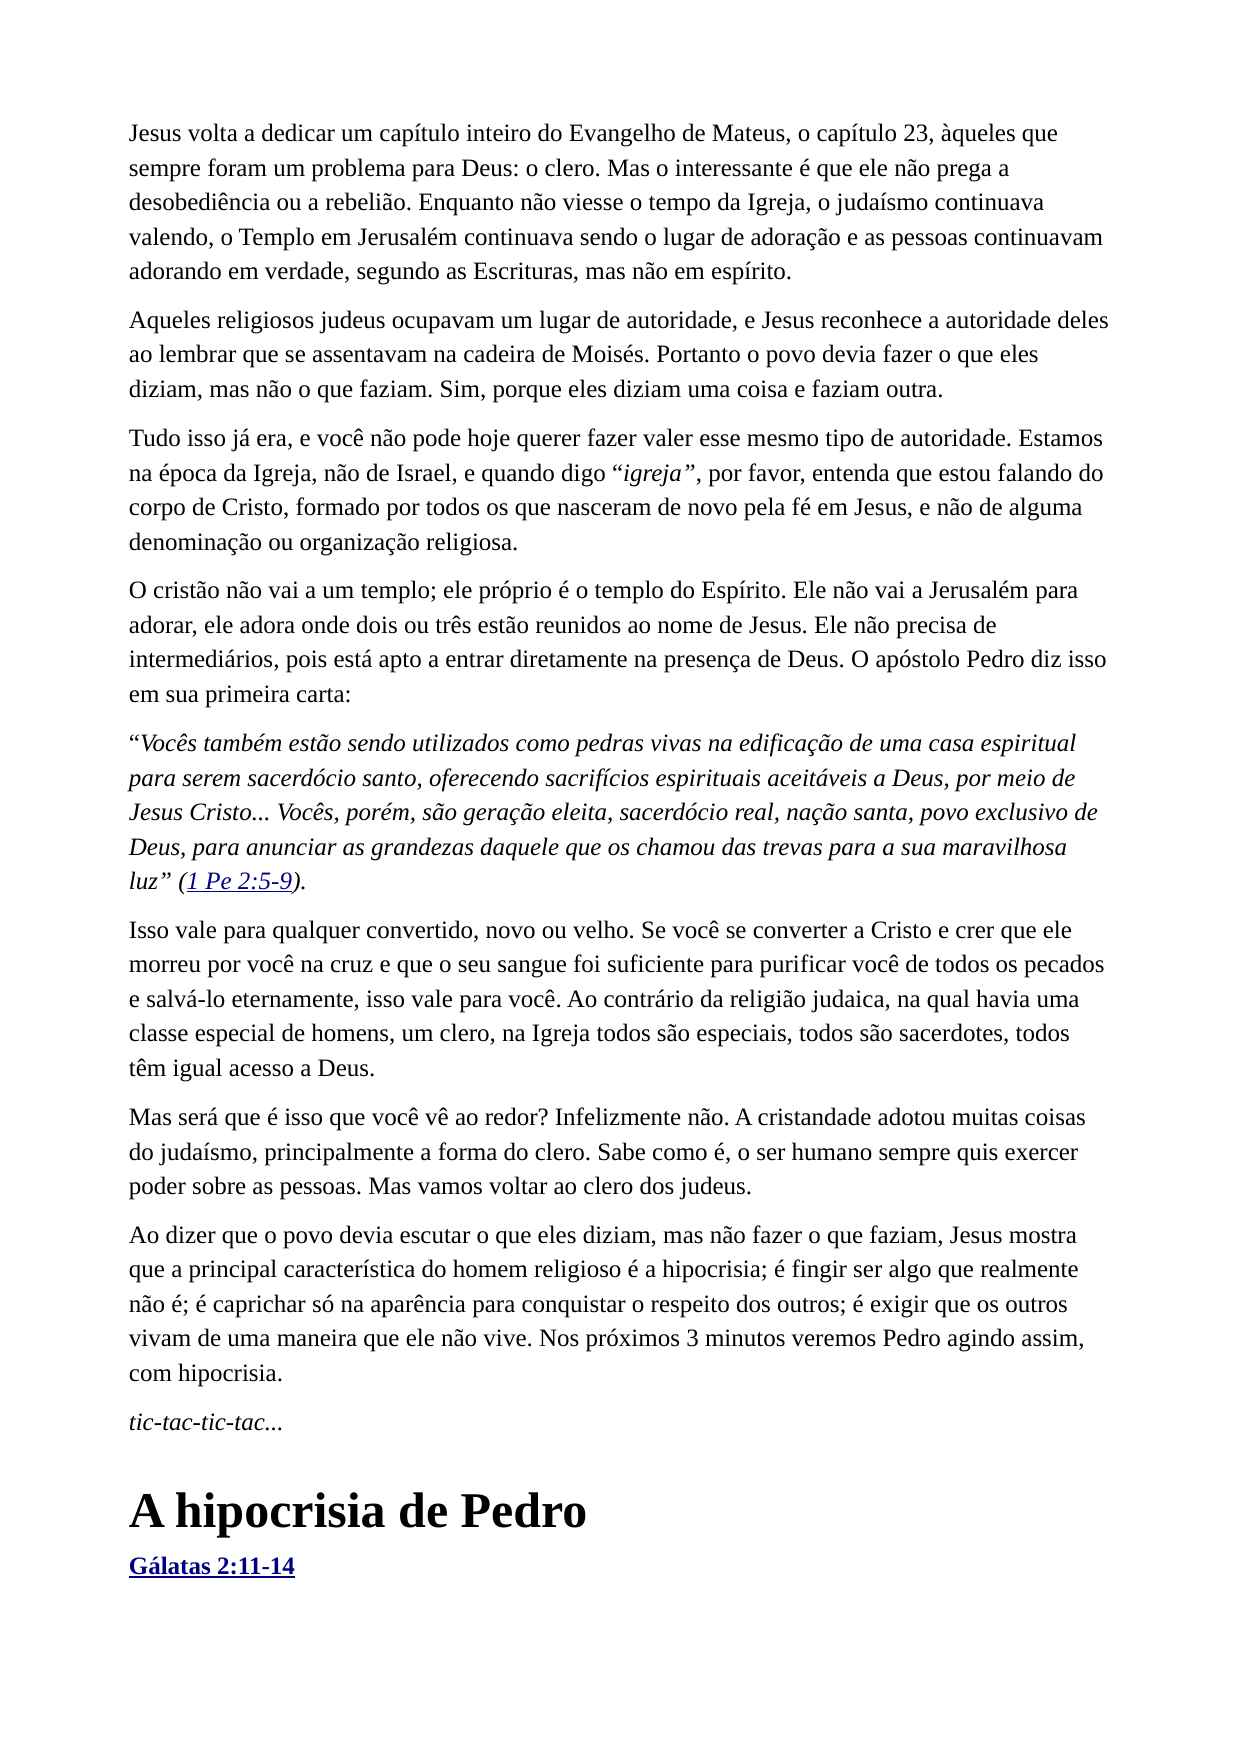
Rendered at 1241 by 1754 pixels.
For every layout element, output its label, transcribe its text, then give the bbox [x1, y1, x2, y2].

text O cristão não vai a um templo; ele próprio é o templo do Espírito. Ele não vai a Jerusalém para adorar, ele adora onde dois ou três estão reunidos ao nome de Jesus. Ele não precisa de intermediários, pois está apto a entrar diretamente na presença de Deus. O apóstolo Pedro diz isso em sua primeira carta: [129, 576, 1111, 708]
text tic-tac-tic-tac... [129, 1407, 1111, 1436]
text Aqueles religiosos judeus ocupavam um lugar de autoridade, e Jesus reconhece a autoridade deles ao lembrar que se assentavam na cadeira de Moisés. Portanto o povo devia fazer o que eles diziam, mas não o que faziam. Sim, porque eles diziam uma coisa e faziam outra. [129, 305, 1111, 403]
text Tudo isso já era, e você não pode hoje querer fazer valer esse mesmo tipo de autoridade. Estamos na época da Igreja, não de Israel, e quando digo “igreja”, por favor, entenda que estou falando do corpo de Cristo, formado por todos os que nasceram de novo pela fé em Jesus, e não de alguma denominação ou organização religiosa. [129, 423, 1111, 555]
text Ao dizer que o povo devia escutar o que eles diziam, mas não fazer o que faziam, Jesus mostra que a principal característica do homem religioso é a hipocrisia; é fingir ser algo que realmente não é; é caprichar só na aparência para conquistar o respeito dos outros; é exigir que os outros vivam de uma maneira que ele não vive. Nos próximos 3 minutos veremos Pedro agindo assim, com hipocrisia. [129, 1220, 1111, 1387]
text Mas será que é isso que você vê ao redor? Infelizmente não. A cristandade adotou muitas coisas do judaísmo, principalmente a forma do clero. Sabe como é, o ser humano sempre quis exercer poder sobre as pessoas. Mas vamos voltar ao clero dos judeus. [129, 1102, 1111, 1200]
text Gálatas 2:11-14 [129, 1551, 1111, 1580]
text Isso vale para qualquer convertido, novo ou velho. Se você se converter a Cristo e crer que ele morreu por você na cruz e que o seu sangue foi suficiente para purificar você de todos os pecados e salvá-lo eternamente, isso vale para você. Ao contrário da religião judaica, na qual havia uma classe especial de homens, um clero, na Igreja todos são especiais, todos são sacerdotes, todos têm igual acesso a Deus. [129, 915, 1111, 1082]
text “Vocês também estão sendo utilizados como pedras vivas na edificação de uma casa espiritual para serem sacerdócio santo, oferecendo sacrifícios espirituais aceitáveis a Deus, por meio de Jesus Cristo... Vocês, porém, são geração eleita, sacerdócio real, nação santa, povo exclusivo de Deus, para anunciar as grandezas daquele que os chamou das trevas para a sua maravilhosa luz” (1 Pe 2:5-9). [129, 728, 1111, 895]
subtitle A hipocrisia de Pedro [129, 1481, 1111, 1539]
text Jesus volta a dedicar um capítulo inteiro do Evangelho de Mateus, o capítulo 23, àqueles que sempre foram um problema para Deus: o clero. Mas o interessante é que ele não prega a desobediência ou a rebelião. Enquanto não viesse o tempo da Igreja, o judaísmo continuava valendo, o Templo em Jerusalém continuava sendo o lugar de adoração e as pessoas continuavam adorando em verdade, segundo as Escrituras, mas não em espírito. [129, 118, 1111, 285]
